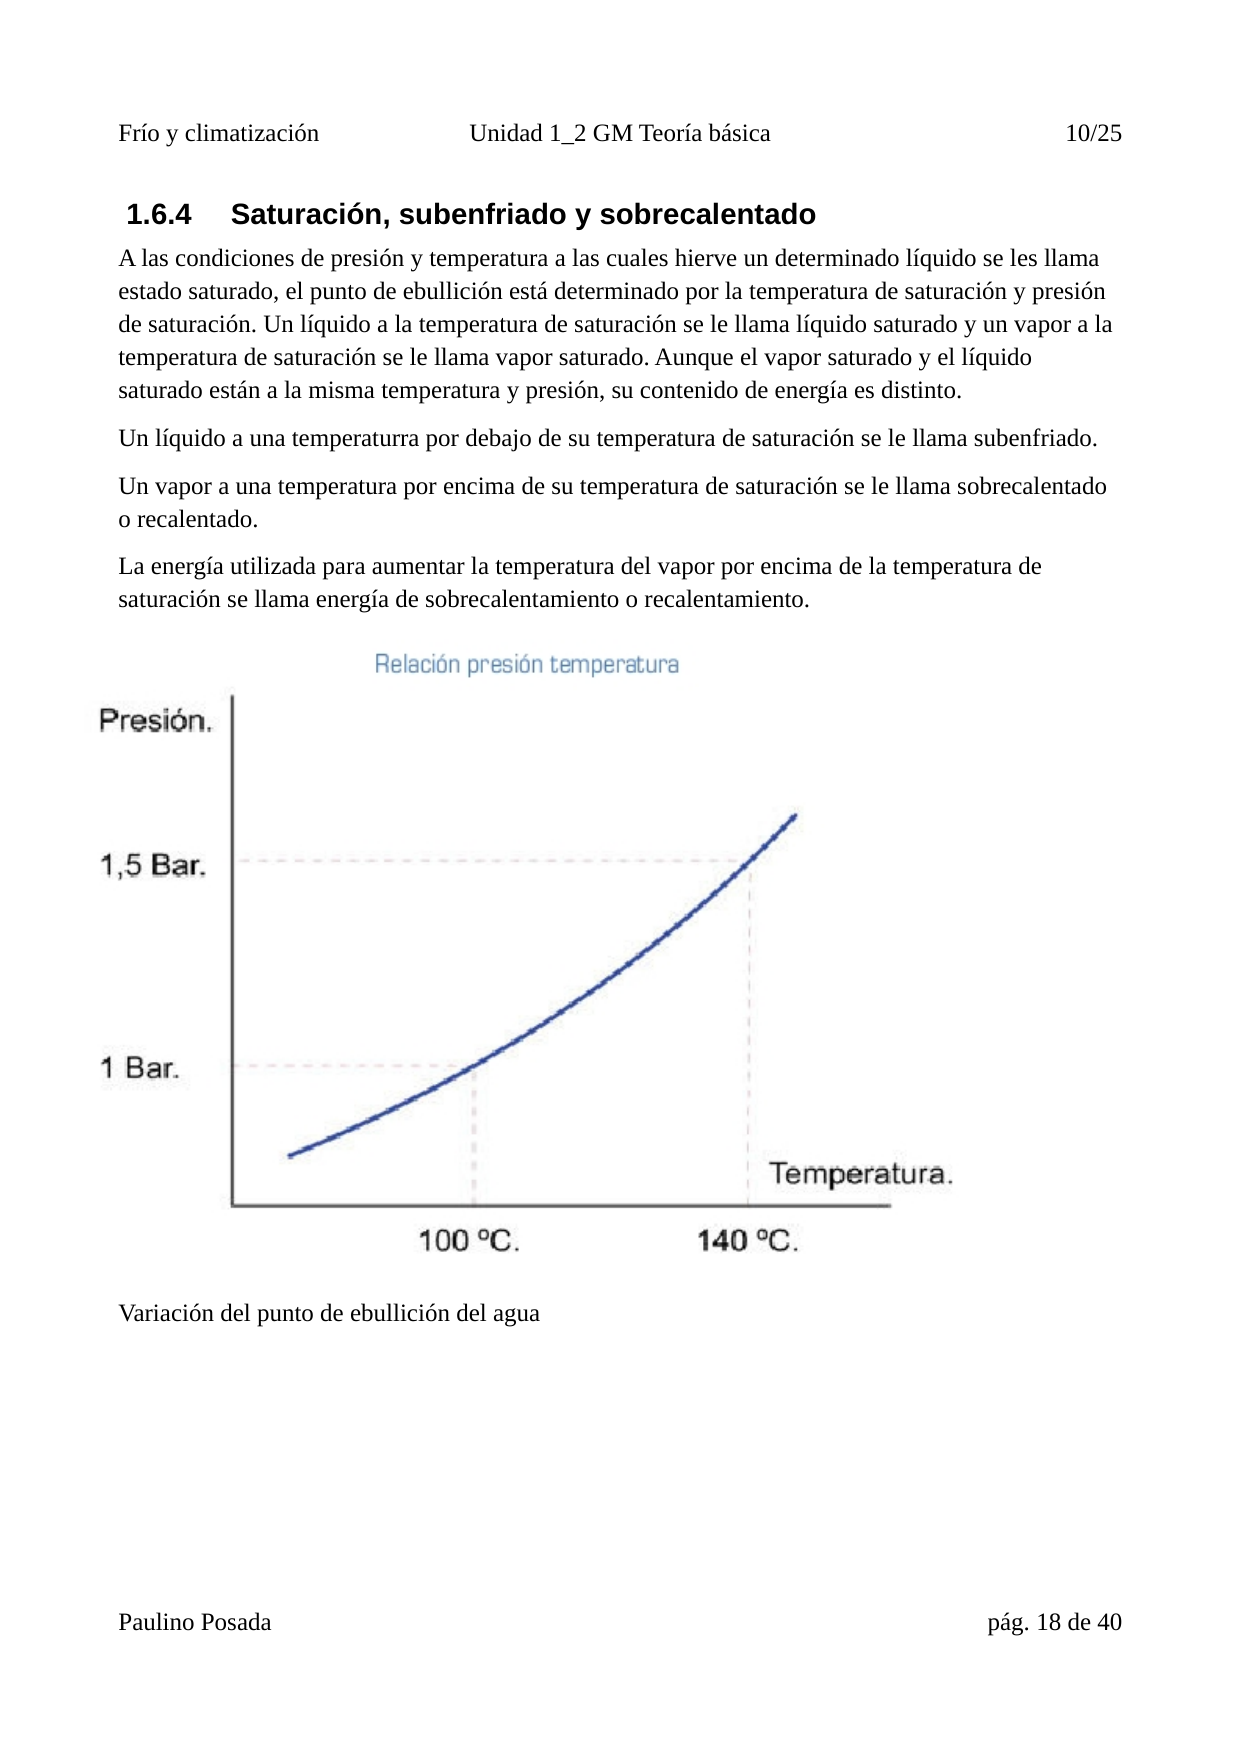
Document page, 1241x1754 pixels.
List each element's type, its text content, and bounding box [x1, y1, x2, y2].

text Variación del punto de ebullición del agua [118, 1298, 1122, 1327]
text Un vapor a una temperatura por encima de su temperatura de saturación se le llama sobrecalentado o recalentado. [118, 471, 1122, 532]
subtitle Saturación, subenfriado y sobrecalentado [118, 197, 1122, 231]
text La energía utilizada para aumentar la temperatura del vapor por encima de la temperatura de saturación se llama energía de sobrecalentamiento o recalentamiento. [118, 551, 1122, 613]
text Un líquido a una temperaturra por debajo de su temperatura de saturación se le llama subenfriado. [118, 423, 1122, 452]
picture [73, 615, 968, 1277]
text A las condiciones de presión y temperatura a las cuales hierve un determinado líquido se les llama estado saturado, el punto de ebullición está determinado por la temperatura de saturación y presión de saturación. Un líquido a la temperatura de saturación se le llama líquido saturado y un vapor a la temperatura de saturación se le llama vapor saturado. Aunque el vapor saturado y el líquido saturado están a la misma temperatura y presión, su contenido de energía es distinto. [118, 243, 1122, 404]
